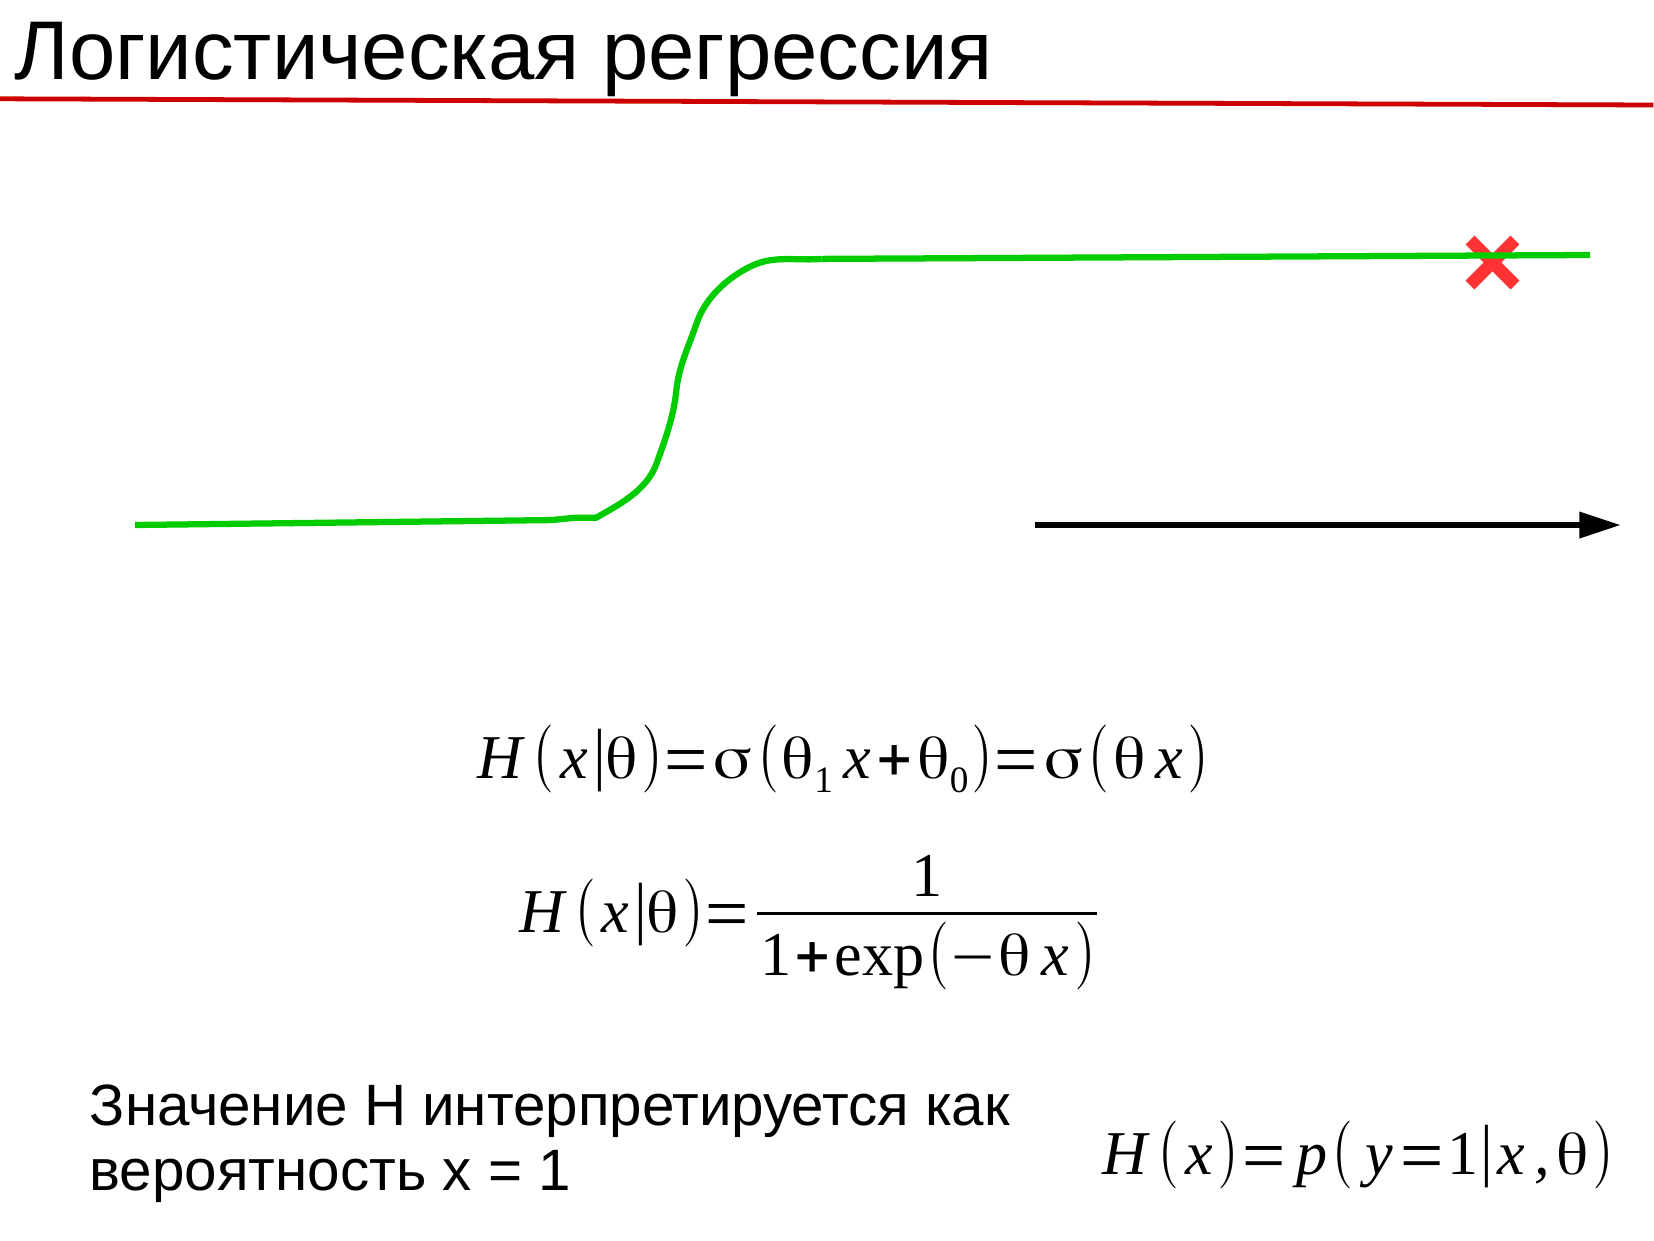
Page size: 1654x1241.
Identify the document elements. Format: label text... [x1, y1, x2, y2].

chart [468, 720, 1216, 801]
text_box Логистическая регрессия [0, 0, 1231, 198]
text_box Значение H интерпретируется как вероятность x = 1 [75, 1065, 1126, 1210]
chart [510, 840, 1106, 994]
chart [1126, 1116, 1620, 1191]
picture [19, 132, 1186, 703]
